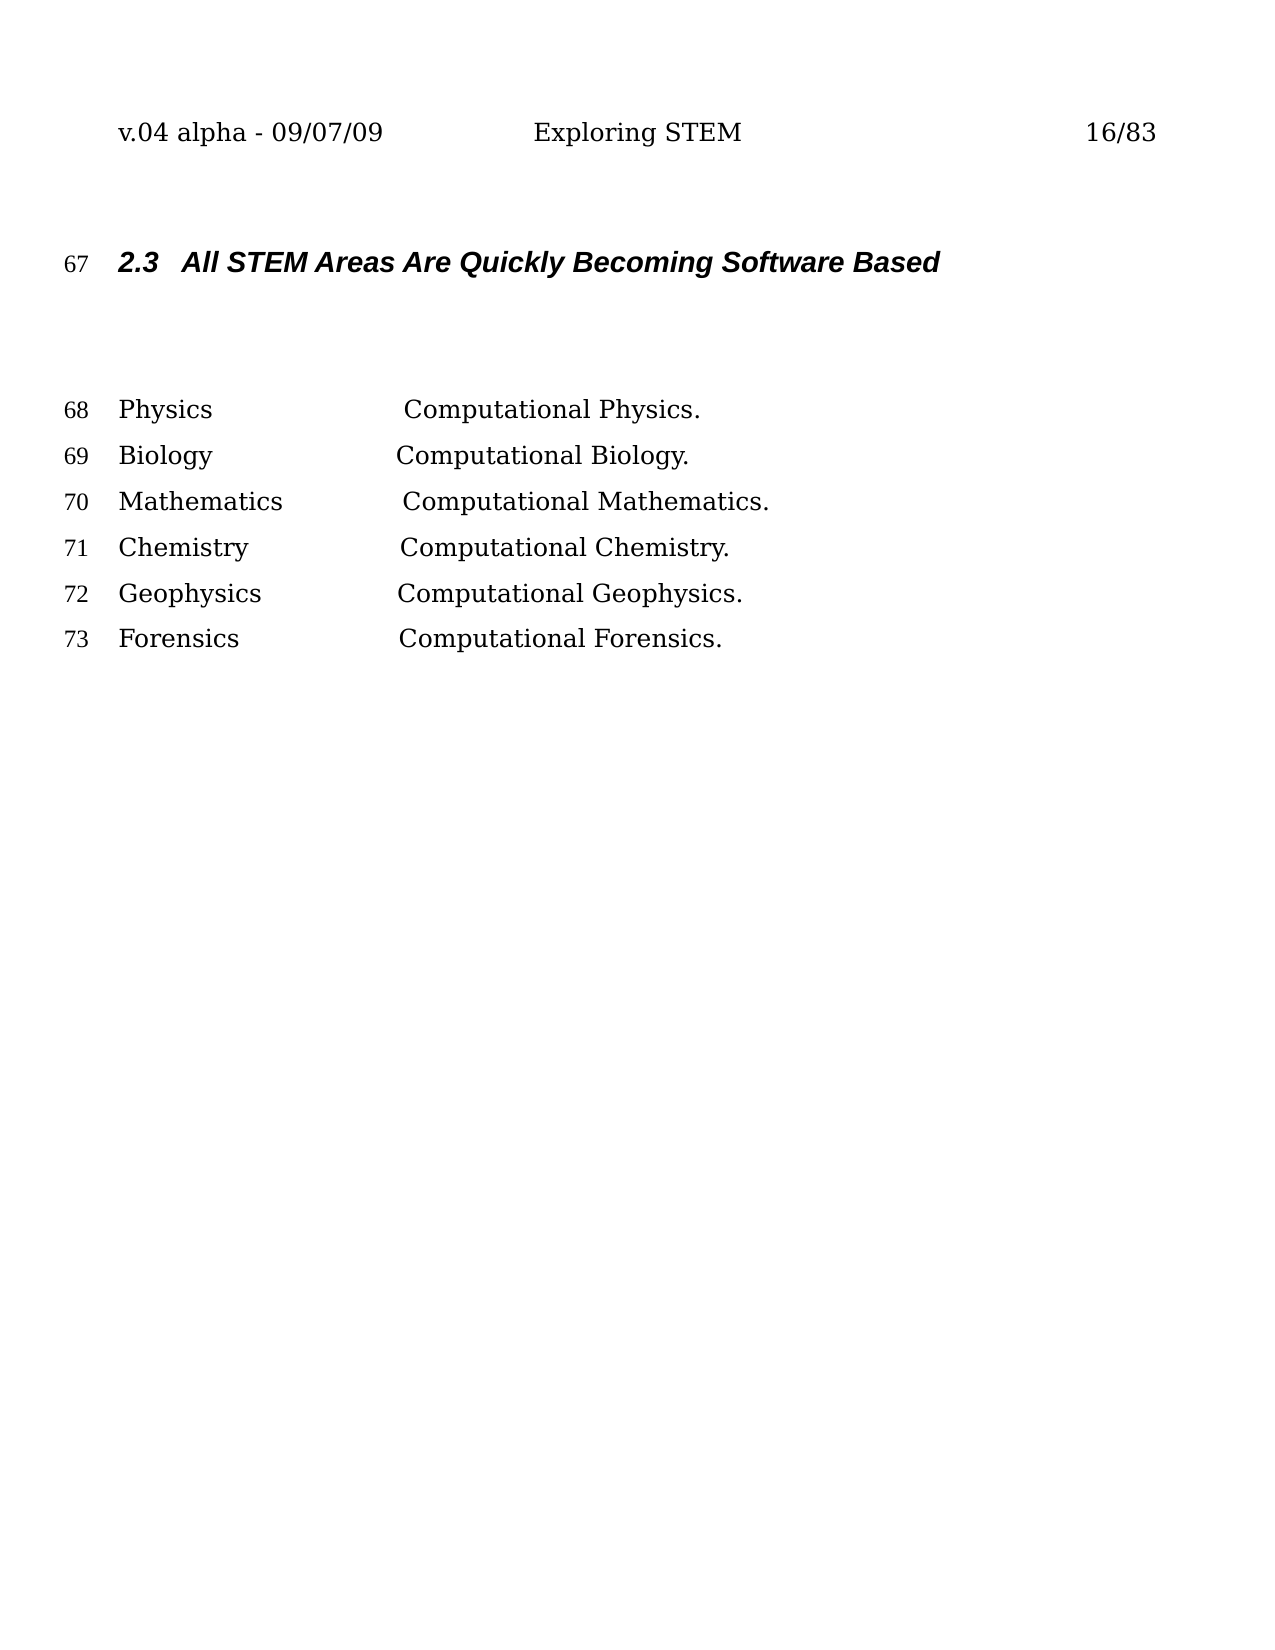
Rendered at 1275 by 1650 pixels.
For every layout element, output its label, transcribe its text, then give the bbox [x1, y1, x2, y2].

text Physics Computational Physics. [118, 396, 1157, 425]
text Mathematics Computational Mathematics. [118, 487, 1157, 516]
text Biology Computational Biology. [118, 441, 1157, 471]
text Forensics Computational Forensics. [118, 625, 1157, 654]
text Chemistry Computational Chemistry. [118, 533, 1157, 562]
text Geophysics Computational Geophysics. [118, 579, 1157, 608]
subtitle All STEM Areas Are Quickly Becoming Software Based [118, 245, 1157, 278]
